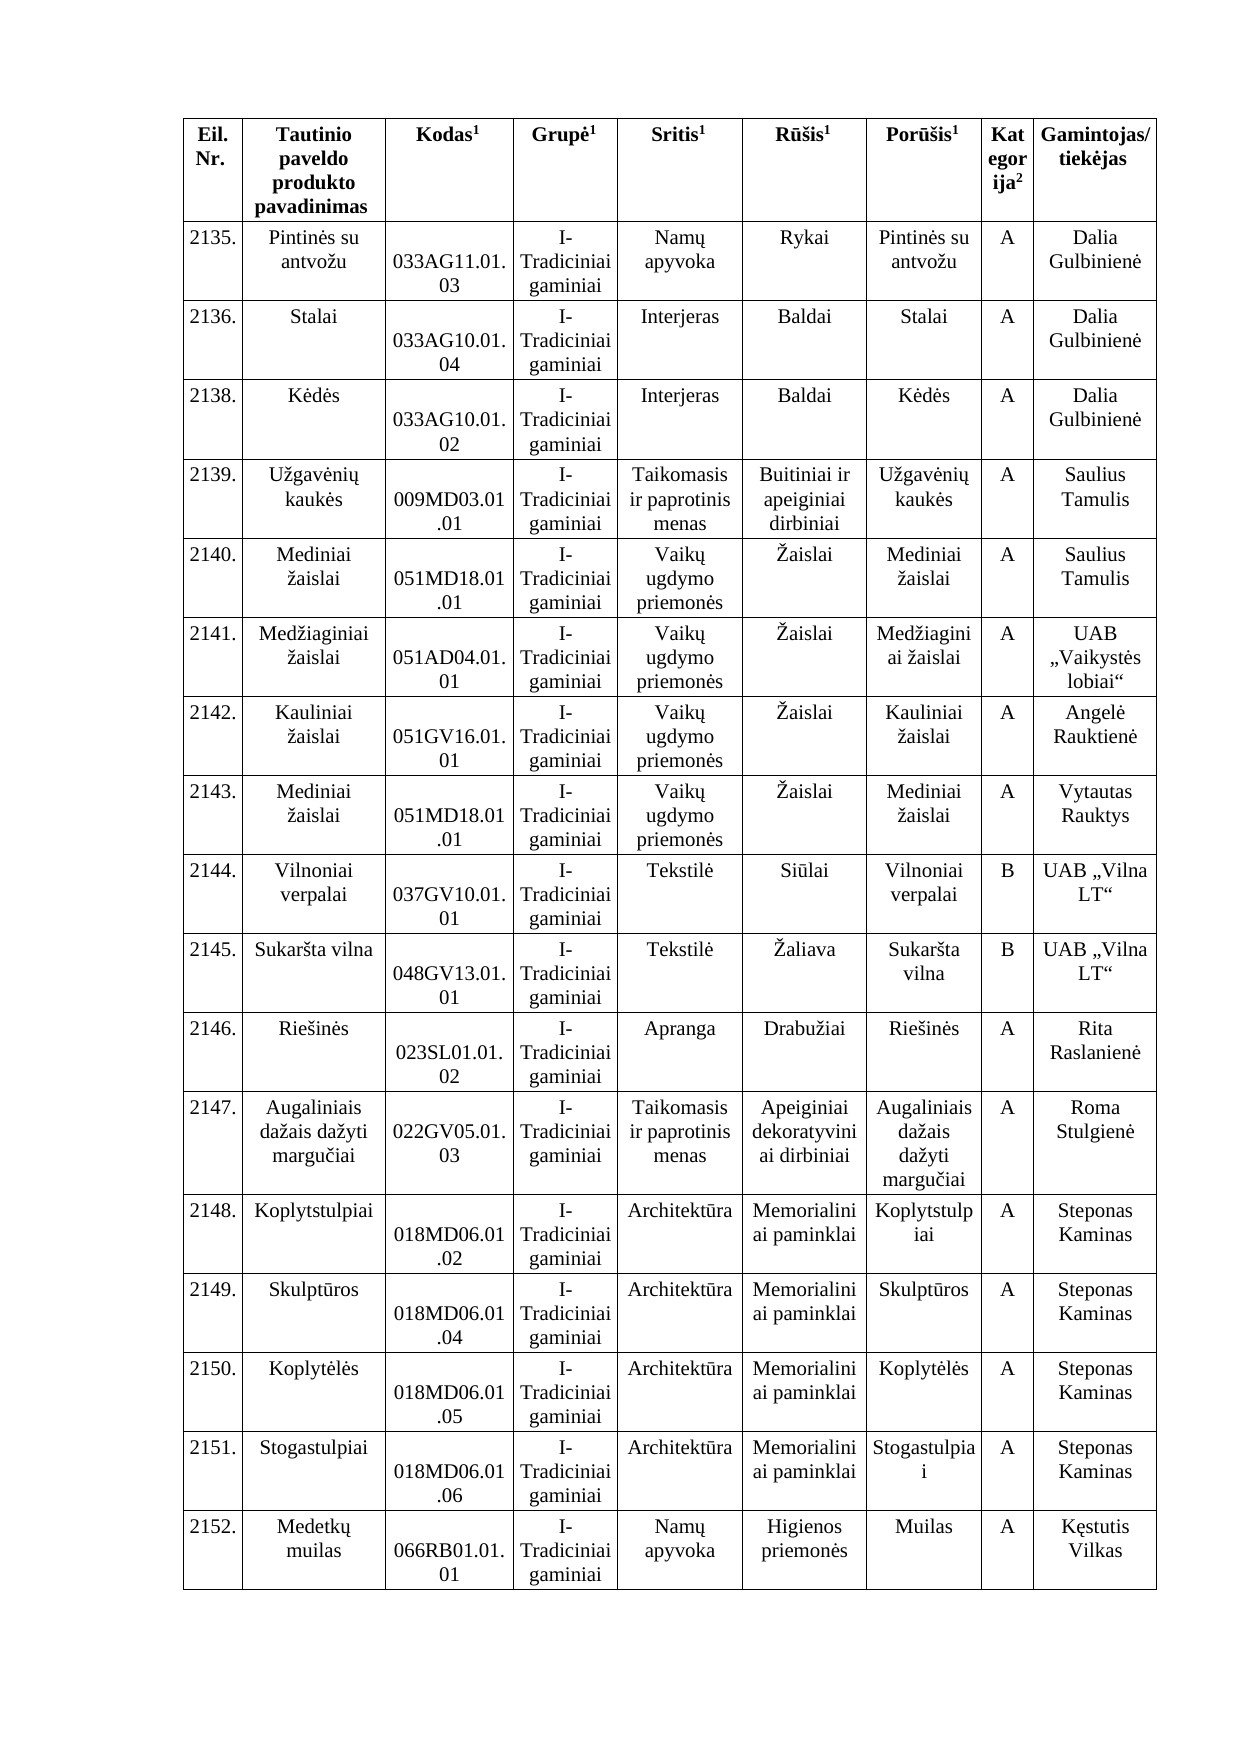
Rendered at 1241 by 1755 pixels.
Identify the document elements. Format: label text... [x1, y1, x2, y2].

table_cell Žaislai [743, 618, 866, 696]
table_cell Apranga [618, 1013, 742, 1091]
table_cell UAB „Vilna LT“ [1034, 855, 1156, 933]
table_cell Dalia Gulbinienė [1034, 222, 1156, 300]
table_cell Taikomasis ir paprotinis menas [618, 1092, 742, 1194]
table_cell 051MD18.01.01 [386, 776, 513, 854]
table_cell 018MD06.01.04 [386, 1274, 513, 1352]
table_cell Mediniai žaislai [243, 539, 385, 617]
table_cell Vilnoniai verpalai [867, 855, 981, 933]
table_cell Dalia Gulbinienė [1034, 380, 1156, 458]
table_cell I-Tradiciniai gaminiai [514, 460, 617, 537]
table_cell I-Tradiciniai gaminiai [514, 855, 617, 933]
table_cell Riešinės [243, 1013, 385, 1091]
table_cell Siūlai [743, 855, 866, 933]
table_cell A [982, 618, 1033, 696]
table_cell Vytautas Rauktys [1034, 776, 1156, 854]
table_cell Stalai [243, 301, 385, 379]
table_cell Medžiaginiai žaislai [243, 618, 385, 696]
table_cell Užgavėnių kaukės [243, 460, 385, 537]
table_cell 2139. [184, 460, 242, 537]
table_cell I-Tradiciniai gaminiai [514, 539, 617, 617]
table_cell A [982, 697, 1033, 775]
table_cell Žaislai [743, 776, 866, 854]
table_cell Augaliniais dažais dažyti margučiai [867, 1092, 981, 1194]
table_cell Rykai [743, 222, 866, 300]
table_cell I-Tradiciniai gaminiai [514, 1511, 617, 1589]
table_cell 037GV10.01.01 [386, 855, 513, 933]
table_cell A [982, 222, 1033, 300]
table_cell I-Tradiciniai gaminiai [514, 380, 617, 458]
table_cell Memorialiniai paminklai [743, 1195, 866, 1273]
table_cell Architektūra [618, 1195, 742, 1273]
table_header Sritis1 [618, 119, 742, 221]
table_cell 033AG10.01.04 [386, 301, 513, 379]
table_cell I-Tradiciniai gaminiai [514, 1013, 617, 1091]
table_cell Saulius Tamulis [1034, 539, 1156, 617]
table_cell 018MD06.01.06 [386, 1432, 513, 1510]
table_cell Memorialiniai paminklai [743, 1353, 866, 1431]
table_cell 2145. [184, 934, 242, 1012]
table_cell Kėdės [243, 380, 385, 458]
table_cell Rita Raslanienė [1034, 1013, 1156, 1091]
table_cell 2136. [184, 301, 242, 379]
table_header Porūšis1 [867, 119, 981, 221]
table_cell Dalia Gulbinienė [1034, 301, 1156, 379]
table_cell Architektūra [618, 1353, 742, 1431]
table_cell Mediniai žaislai [867, 776, 981, 854]
table_cell Memorialiniai paminklai [743, 1274, 866, 1352]
table_cell A [982, 1353, 1033, 1431]
table_cell Roma Stulgienė [1034, 1092, 1156, 1194]
table_cell 2143. [184, 776, 242, 854]
table_cell 022GV05.01.03 [386, 1092, 513, 1194]
table_cell Steponas Kaminas [1034, 1274, 1156, 1352]
table_cell 2151. [184, 1432, 242, 1510]
table_cell Steponas Kaminas [1034, 1353, 1156, 1431]
table_cell I-Tradiciniai gaminiai [514, 776, 617, 854]
table_cell Kauliniai žaislai [243, 697, 385, 775]
table_cell Augaliniais dažais dažyti margučiai [243, 1092, 385, 1194]
table_cell Interjeras [618, 301, 742, 379]
table_cell Kęstutis Vilkas [1034, 1511, 1156, 1589]
table_cell 023SL01.01.02 [386, 1013, 513, 1091]
table_cell 009MD03.01.01 [386, 460, 513, 537]
table_cell Koplytstulpiai [867, 1195, 981, 1273]
table_cell Pintinės su antvožu [867, 222, 981, 300]
table_header Kodas1 [386, 119, 513, 221]
table_cell A [982, 1195, 1033, 1273]
table_cell Medetkų muilas [243, 1511, 385, 1589]
table_cell I-Tradiciniai gaminiai [514, 301, 617, 379]
table_cell 051GV16.01.01 [386, 697, 513, 775]
table_cell Apeiginiai dekoratyviniai dirbiniai [743, 1092, 866, 1194]
table_cell Skulptūros [867, 1274, 981, 1352]
table_cell A [982, 1274, 1033, 1352]
table_cell A [982, 1092, 1033, 1194]
table_cell 018MD06.01.05 [386, 1353, 513, 1431]
table_cell I-Tradiciniai gaminiai [514, 1274, 617, 1352]
table_cell 2150. [184, 1353, 242, 1431]
table_cell 2144. [184, 855, 242, 933]
table_header Rūšis1 [743, 119, 866, 221]
table_cell 2140. [184, 539, 242, 617]
table_cell A [982, 1013, 1033, 1091]
table_cell Saulius Tamulis [1034, 460, 1156, 537]
table_cell B [982, 934, 1033, 1012]
table_cell Vaikų ugdymo priemonės [618, 618, 742, 696]
table_cell Drabužiai [743, 1013, 866, 1091]
table_cell Stogastulpiai [867, 1432, 981, 1510]
table_cell UAB „Vilna LT“ [1034, 934, 1156, 1012]
table_cell Stogastulpiai [243, 1432, 385, 1510]
table_cell Žaliava [743, 934, 866, 1012]
table_cell Vilnoniai verpalai [243, 855, 385, 933]
table_cell 051AD04.01.01 [386, 618, 513, 696]
table_cell I-Tradiciniai gaminiai [514, 1092, 617, 1194]
table_cell 066RB01.01.01 [386, 1511, 513, 1589]
table_cell I-Tradiciniai gaminiai [514, 1432, 617, 1510]
table_cell Pintinės su antvožu [243, 222, 385, 300]
table_cell Taikomasis ir paprotinis menas [618, 460, 742, 537]
table_cell Skulptūros [243, 1274, 385, 1352]
table_cell Koplytėlės [243, 1353, 385, 1431]
table_cell Sukaršta vilna [867, 934, 981, 1012]
table_cell Žaislai [743, 539, 866, 617]
table_cell I-Tradiciniai gaminiai [514, 1195, 617, 1273]
table_header Kategorija2 [982, 119, 1033, 221]
table_cell Stalai [867, 301, 981, 379]
table_cell A [982, 301, 1033, 379]
table_cell 2142. [184, 697, 242, 775]
table_cell A [982, 539, 1033, 617]
table_cell Riešinės [867, 1013, 981, 1091]
table_cell Angelė Rauktienė [1034, 697, 1156, 775]
table_cell 2147. [184, 1092, 242, 1194]
table_cell Vaikų ugdymo priemonės [618, 697, 742, 775]
table_cell Architektūra [618, 1274, 742, 1352]
table_cell Higienos priemonės [743, 1511, 866, 1589]
table_cell Sukaršta vilna [243, 934, 385, 1012]
table_cell I-Tradiciniai gaminiai [514, 697, 617, 775]
table_cell Tekstilė [618, 855, 742, 933]
table_cell Muilas [867, 1511, 981, 1589]
table_cell Mediniai žaislai [867, 539, 981, 617]
table_cell Kauliniai žaislai [867, 697, 981, 775]
table_cell Memorialiniai paminklai [743, 1432, 866, 1510]
table_cell Žaislai [743, 697, 866, 775]
table_cell Buitiniai ir apeiginiai dirbiniai [743, 460, 866, 537]
table_cell Baldai [743, 380, 866, 458]
table_cell A [982, 380, 1033, 458]
table_cell UAB „Vaikystės lobiai“ [1034, 618, 1156, 696]
table_header Eil. Nr. [184, 119, 242, 221]
table_cell Kėdės [867, 380, 981, 458]
table_cell 2146. [184, 1013, 242, 1091]
table_cell Steponas Kaminas [1034, 1195, 1156, 1273]
table_cell 2138. [184, 380, 242, 458]
table_cell I-Tradiciniai gaminiai [514, 934, 617, 1012]
table_cell 018MD06.01.02 [386, 1195, 513, 1273]
table_cell I-Tradiciniai gaminiai [514, 618, 617, 696]
table_cell 2149. [184, 1274, 242, 1352]
table_cell Architektūra [618, 1432, 742, 1510]
table_cell Vaikų ugdymo priemonės [618, 776, 742, 854]
table_cell A [982, 1511, 1033, 1589]
table_cell A [982, 1432, 1033, 1510]
table_cell 2135. [184, 222, 242, 300]
table_cell 2148. [184, 1195, 242, 1273]
table_cell Interjeras [618, 380, 742, 458]
table_cell I-Tradiciniai gaminiai [514, 222, 617, 300]
table_header Grupė1 [514, 119, 617, 221]
table_cell Mediniai žaislai [243, 776, 385, 854]
table_cell 051MD18.01.01 [386, 539, 513, 617]
table_header Tautinio paveldo produkto pavadinimas [243, 119, 385, 221]
table_cell A [982, 460, 1033, 537]
table_cell Namų apyvoka [618, 222, 742, 300]
table_cell I-Tradiciniai gaminiai [514, 1353, 617, 1431]
table_cell 2152. [184, 1511, 242, 1589]
table_cell Koplytstulpiai [243, 1195, 385, 1273]
table_cell 033AG11.01.03 [386, 222, 513, 300]
table_cell 033AG10.01.02 [386, 380, 513, 458]
table_header Gamintojas/ tiekėjas [1034, 119, 1156, 221]
table_cell Baldai [743, 301, 866, 379]
table_cell 048GV13.01.01 [386, 934, 513, 1012]
table_cell Koplytėlės [867, 1353, 981, 1431]
table_cell 2141. [184, 618, 242, 696]
table_cell Namų apyvoka [618, 1511, 742, 1589]
table_cell Medžiaginiai žaislai [867, 618, 981, 696]
table_cell Tekstilė [618, 934, 742, 1012]
table_cell Užgavėnių kaukės [867, 460, 981, 537]
table_cell Vaikų ugdymo priemonės [618, 539, 742, 617]
table_cell A [982, 776, 1033, 854]
table_cell B [982, 855, 1033, 933]
table_cell Steponas Kaminas [1034, 1432, 1156, 1510]
